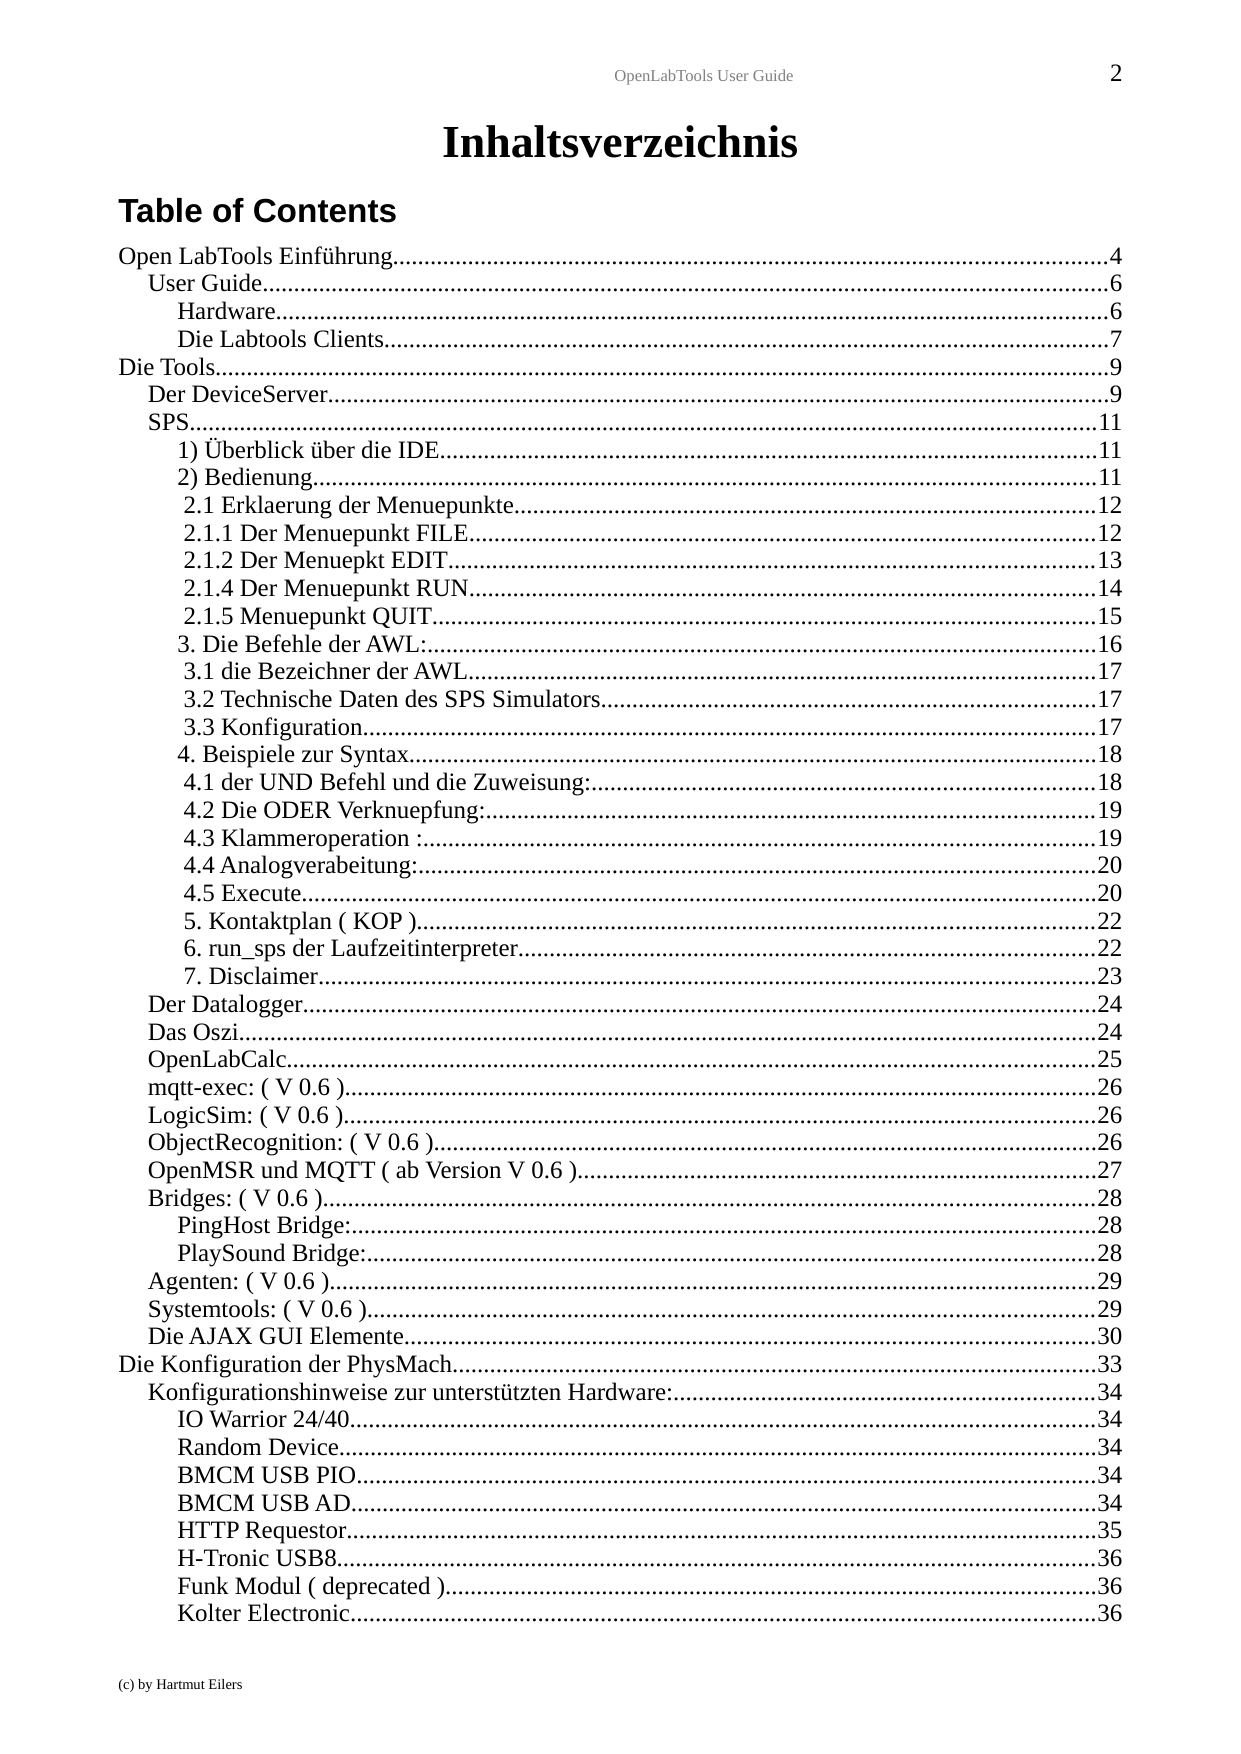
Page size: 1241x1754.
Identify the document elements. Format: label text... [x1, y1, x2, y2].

text Das Oszi 24 [148, 1018, 1122, 1045]
text Die Labtools Clients 7 [177, 325, 1122, 353]
text 4.3 Klammeroperation : 19 [177, 824, 1122, 851]
text 2.1.2 Der Menuepkt EDIT 13 [177, 547, 1122, 574]
text 3. Die Befehle der AWL: 16 [177, 630, 1122, 657]
text PlaySound Bridge: 28 [177, 1239, 1122, 1267]
text IO Warrior 24/40 34 [177, 1406, 1122, 1433]
text User Guide 6 [148, 269, 1122, 297]
text Bridges: ( V 0.6 ) 28 [148, 1184, 1122, 1212]
text Inhaltsverzeichnis [118, 116, 1122, 167]
text Der Datalogger 24 [148, 990, 1122, 1018]
text Open LabTools Einführung 4 [118, 242, 1122, 269]
text PingHost Bridge: 28 [177, 1212, 1122, 1239]
text HTTP Requestor 35 [177, 1516, 1122, 1544]
text Die Konfiguration der PhysMach 33 [118, 1350, 1122, 1378]
text 2.1 Erklaerung der Menuepunkte 12 [177, 491, 1122, 519]
text OpenMSR und MQTT ( ab Version V 0.6 ) 27 [148, 1156, 1122, 1184]
text SPS 11 [148, 408, 1122, 436]
text mqtt-exec: ( V 0.6 ) 26 [148, 1073, 1122, 1101]
text 6. run_sps der Laufzeitinterpreter 22 [177, 934, 1122, 962]
text Funk Modul ( deprecated ) 36 [177, 1572, 1122, 1599]
text Der DeviceServer 9 [148, 380, 1122, 408]
text 3.3 Konfiguration 17 [177, 713, 1122, 741]
text Hardware 6 [177, 297, 1122, 325]
text BMCM USB PIO 34 [177, 1461, 1122, 1489]
text Die AJAX GUI Elemente 30 [148, 1322, 1122, 1350]
text Kolter Electronic 36 [177, 1599, 1122, 1627]
subtitle Table of Contents [118, 192, 1122, 229]
text BMCM USB AD 34 [177, 1489, 1122, 1516]
text 2.1.4 Der Menuepunkt RUN 14 [177, 574, 1122, 602]
text 2.1.1 Der Menuepunkt FILE 12 [177, 519, 1122, 547]
text 5. Kontaktplan ( KOP ) 22 [177, 907, 1122, 934]
text OpenLabCalc 25 [148, 1045, 1122, 1073]
text Die Tools 9 [118, 353, 1122, 380]
text ObjectRecognition: ( V 0.6 ) 26 [148, 1128, 1122, 1156]
text LogicSim: ( V 0.6 ) 26 [148, 1101, 1122, 1128]
text 2) Bedienung 11 [177, 463, 1122, 491]
text 1) Überblick über die IDE 11 [177, 436, 1122, 463]
text Agenten: ( V 0.6 ) 29 [148, 1267, 1122, 1295]
text 4.1 der UND Befehl und die Zuweisung: 18 [177, 768, 1122, 796]
text H-Tronic USB8 36 [177, 1544, 1122, 1572]
text 4.4 Analogverabeitung: 20 [177, 851, 1122, 879]
text 2.1.5 Menuepunkt QUIT 15 [177, 602, 1122, 630]
text 4.5 Execute 20 [177, 879, 1122, 907]
text 4.2 Die ODER Verknuepfung: 19 [177, 796, 1122, 824]
text 7. Disclaimer 23 [177, 962, 1122, 990]
text Konfigurationshinweise zur unterstützten Hardware: 34 [148, 1378, 1122, 1406]
text 4. Beispiele zur Syntax 18 [177, 741, 1122, 768]
text 3.1 die Bezeichner der AWL 17 [177, 657, 1122, 685]
text Random Device 34 [177, 1433, 1122, 1461]
text 3.2 Technische Daten des SPS Simulators 17 [177, 685, 1122, 713]
text Systemtools: ( V 0.6 ) 29 [148, 1295, 1122, 1322]
